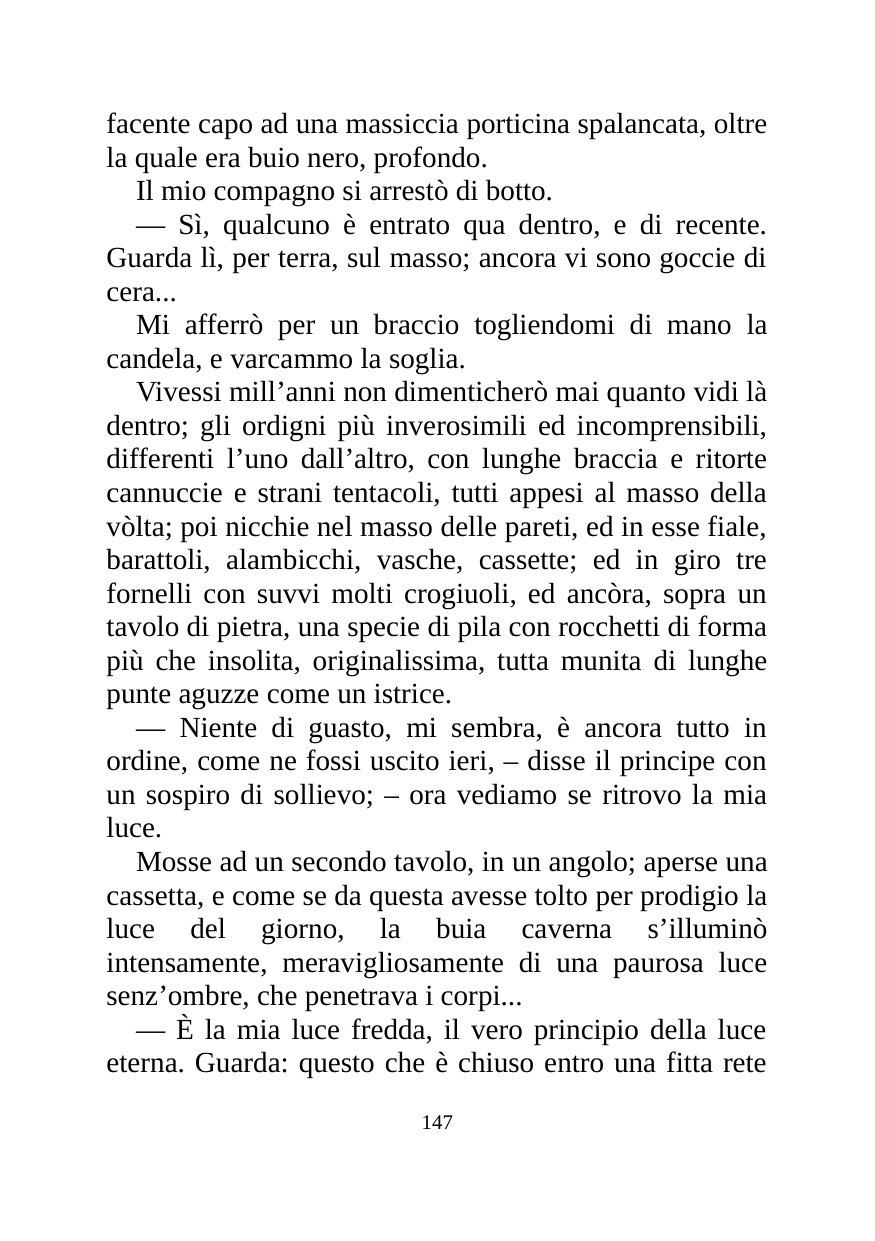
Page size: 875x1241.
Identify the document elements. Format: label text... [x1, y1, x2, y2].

text — Niente di guasto, mi sembra, è ancora tutto in ordine, come ne fossi uscito ieri, – disse il principe con un sospiro di sollievo; – ora vediamo se ritrovo la mia luce. [106, 710, 768, 844]
text facente capo ad una massiccia porticina spalancata, oltre la quale era buio nero, profondo. [106, 106, 768, 173]
text Il mio compagno si arrestò di botto. [106, 173, 768, 207]
text — Sì, qualcuno è entrato qua dentro, e di recente. Guarda lì, per terra, sul masso; ancora vi sono goccie di cera... [106, 207, 768, 307]
text — È la mia luce fredda, il vero principio della luce eterna. Guarda: questo che è chiuso entro una fitta rete [106, 1012, 768, 1079]
text Mi afferrò per un braccio togliendomi di mano la candela, e varcammo la soglia. [106, 307, 768, 374]
text Vivessi mill’anni non dimenticherò mai quanto vidi là dentro; gli ordigni più inverosimili ed incomprensibili, differenti l’uno dall’altro, con lunghe braccia e ritorte cannuccie e strani tentacoli, tutti appesi al masso della vòlta; poi nicchie nel masso delle pareti, ed in esse fiale, barattoli, alambicchi, vasche, cassette; ed in giro tre fornelli con suvvi molti crogiuoli, ed ancòra, sopra un tavolo di pietra, una specie di pila con rocchetti di forma più che insolita, originalissima, tutta munita di lunghe punte aguzze come un istrice. [106, 374, 768, 710]
text Mosse ad un secondo tavolo, in un angolo; aperse una cassetta, e come se da questa avesse tolto per prodigio la luce del giorno, la buia caverna s’illuminò intensamente, meravigliosamente di una paurosa luce senz’ombre, che penetrava i corpi... [106, 844, 768, 1012]
